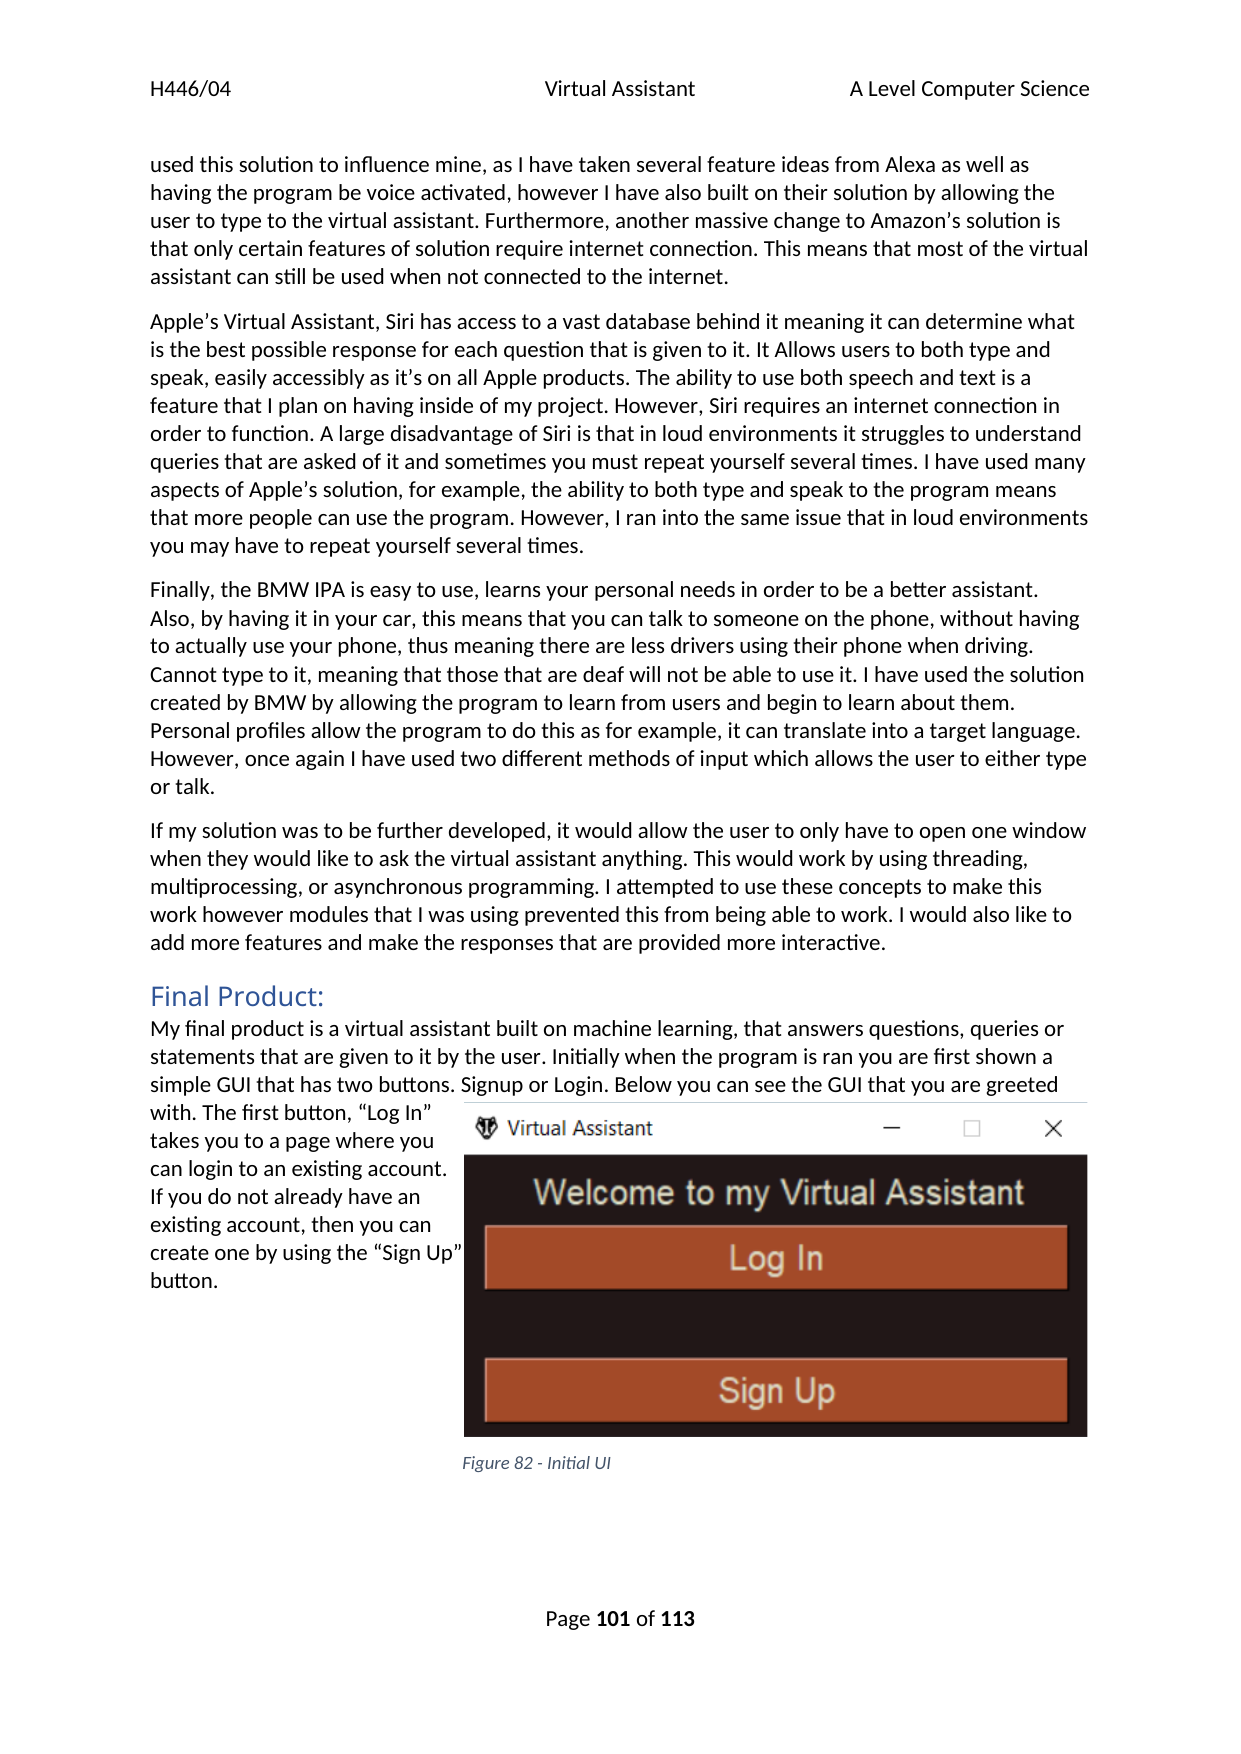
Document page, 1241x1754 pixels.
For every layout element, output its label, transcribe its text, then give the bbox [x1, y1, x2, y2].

text If my solution was to be further developed, it would allow the user to only have to open one window when they would like to ask the virtual assistant anything. This would work by using threading, multiprocessing, or asynchronous programming. I attempted to use these concepts to make this work however modules that I was using prevented this from being able to work. I would also like to add more features and make the responses that are provided more interactive. [150, 816, 1090, 957]
text Figure 82 - Initial UI [462, 1451, 1089, 1474]
text Apple’s Virtual Assistant, Siri has access to a vast database behind it meaning it can determine what is the best possible response for each question that is given to it. It Allows users to both type and speak, easily accessibly as it’s on all Apple products. The ability to use both speech and text is a feature that I plan on having inside of my project. However, Siri requires an internet connection in order to function. A large disadvantage of Siri is that in loud environments it struggles to understand queries that are asked of it and sometimes you must repeat yourself several times. I have used many aspects of Apple’s solution, for example, the ability to both type and speak to the program means that more people can use the program. However, I ran into the same issue that in loud environments you may have to repeat yourself several times. [150, 307, 1090, 559]
subtitle Final Product: [150, 977, 1090, 1014]
text Finally, the BMW IPA is easy to use, learns your personal needs in order to be a better assistant. Also, by having it in your car, this means that you can talk to someone on the phone, without having to actually use your phone, thus meaning there are less drivers using their phone when driving. Cannot type to it, meaning that those that are deaf will not be able to use it. I have used the solution created by BMW by allowing the program to learn from users and begin to learn about them. Personal profiles allow the program to do this as for example, it can translate into a target language. However, once again I have used two different methods of input which allows the user to either type or talk. [150, 576, 1090, 800]
text used this solution to influence mine, as I have taken several feature ideas from Alexa as well as having the program be voice activated, however I have also built on their solution by allowing the user to type to the virtual assistant. Furthermore, another massive change to Amazon’s solution is that only certain features of solution require internet connection. This means that most of the virtual assistant can still be used when not connected to the internet. [150, 150, 1090, 290]
text My final product is a virtual assistant built on machine learning, that answers questions, queries or statements that are given to it by the user. Initially when the program is ran you are first shown a simple GUI that has two buttons. Signup or Login. Below you can see the GUI that you are greeted with. The first button, “Log In” takes you to a page where you can login to an existing account. If you do not already have an existing account, then you can create one by using the “Sign Up” button. [150, 1014, 1090, 1294]
